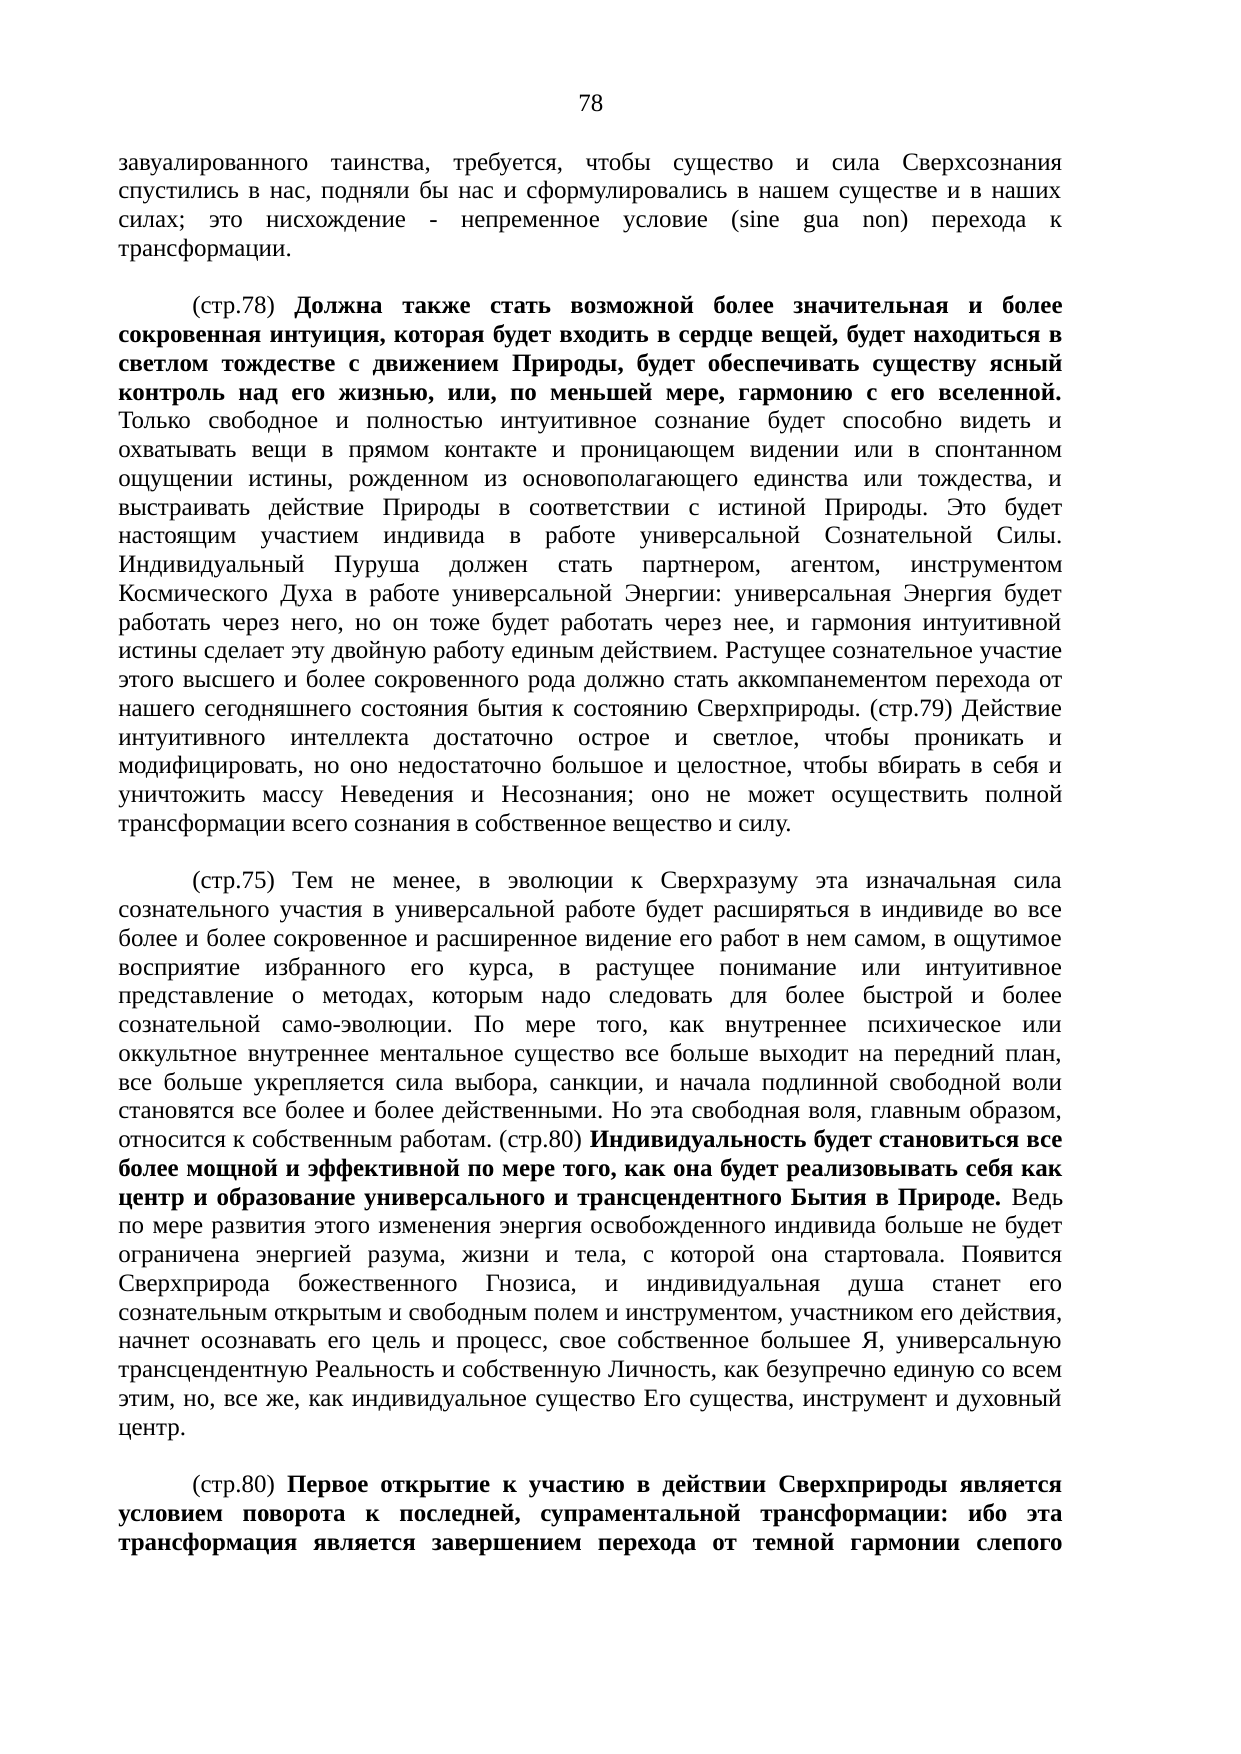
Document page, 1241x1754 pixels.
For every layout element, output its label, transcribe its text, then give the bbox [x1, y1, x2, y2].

text завуалированного таинства, требуется, чтобы существо и сила Сверхсознания спустились в нас, подняли бы нас и сформулировались в нашем существе и в наших силах; это нисхождение - непременное условие (sine gua non) перехода к трансформации. [118, 147, 1063, 262]
text (стр.78) Должна также стать возможной более значительная и более сокровенная интуиция, которая будет входить в сердце вещей, будет находиться в светлом тождестве с движением Природы, будет обеспечивать существу ясный контроль над его жизнью, или, по меньшей мере, гармонию с его вселенной. Только свободное и полностью интуитивное сознание будет способно видеть и охватывать вещи в прямом контакте и проницающем видении или в спонтанном ощущении истины, рожденном из основополагающего единства или тождества, и выстраивать действие Природы в соответствии с истиной Природы. Это будет настоящим участием индивида в работе универсальной Сознательной Силы. Индивидуальный Пуруша должен стать партнером, агентом, инструментом Космического Духа в работе универсальной Энергии: универсальная Энергия будет работать через него, но он тоже будет работать через нее, и гармония интуитивной истины сделает эту двойную работу единым действием. Растущее сознательное участие этого высшего и более сокровенного рода должно стать аккомпанементом перехода от нашего сегодняшнего состояния бытия к состоянию Сверхприроды. (стр.79) Действие интуитивного интеллекта достаточно острое и светлое, чтобы проникать и модифицировать, но оно недостаточно большое и целостное, чтобы вбирать в себя и уничтожить массу Неведения и Несознания; оно не может осуществить полной трансформации всего сознания в собственное вещество и силу. [118, 291, 1063, 837]
text (стр.75) Тем не менее, в эволюции к Сверхразуму эта изначальная сила сознательного участия в универсальной работе будет расширяться в индивиде во все более и более сокровенное и расширенное видение его работ в нем самом, в ощутимое восприятие избранного его курса, в растущее понимание или интуитивное представление о методах, которым надо следовать для более быстрой и более сознательной само-эволюции. По мере того, как внутреннее психическое или оккультное внутреннее ментальное существо все больше выходит на передний план, все больше укрепляется сила выбора, санкции, и начала подлинной свободной воли становятся все более и более действенными. Но эта свободная воля, главным образом, относится к собственным работам. (стр.80) Индивидуальность будет становиться все более мощной и эффективной по мере того, как она будет реализовывать себя как центр и образование универсального и трансцендентного Бытия в Природе. Ведь по мере развития этого изменения энергия освобожденного индивида больше не будет ограничена энергией разума, жизни и тела, с которой она стартовала. Появится Сверхприрода божественного Гнозиса, и индивидуальная душа станет его сознательным открытым и свободным полем и инструментом, участником его действия, начнет осознавать его цель и процесс, свое собственное большее Я, универсальную трансцендентную Реальность и собственную Личность, как безупречно единую со всем этим, но, все же, как индивидуальное существо Его существа, инструмент и духовный центр. [118, 866, 1063, 1441]
text (стр.80) Первое открытие к участию в действии Сверхприроды является условием поворота к последней, супраментальной трансформации: ибо эта трансформация является завершением перехода от темной гармонии слепого [118, 1469, 1063, 1556]
